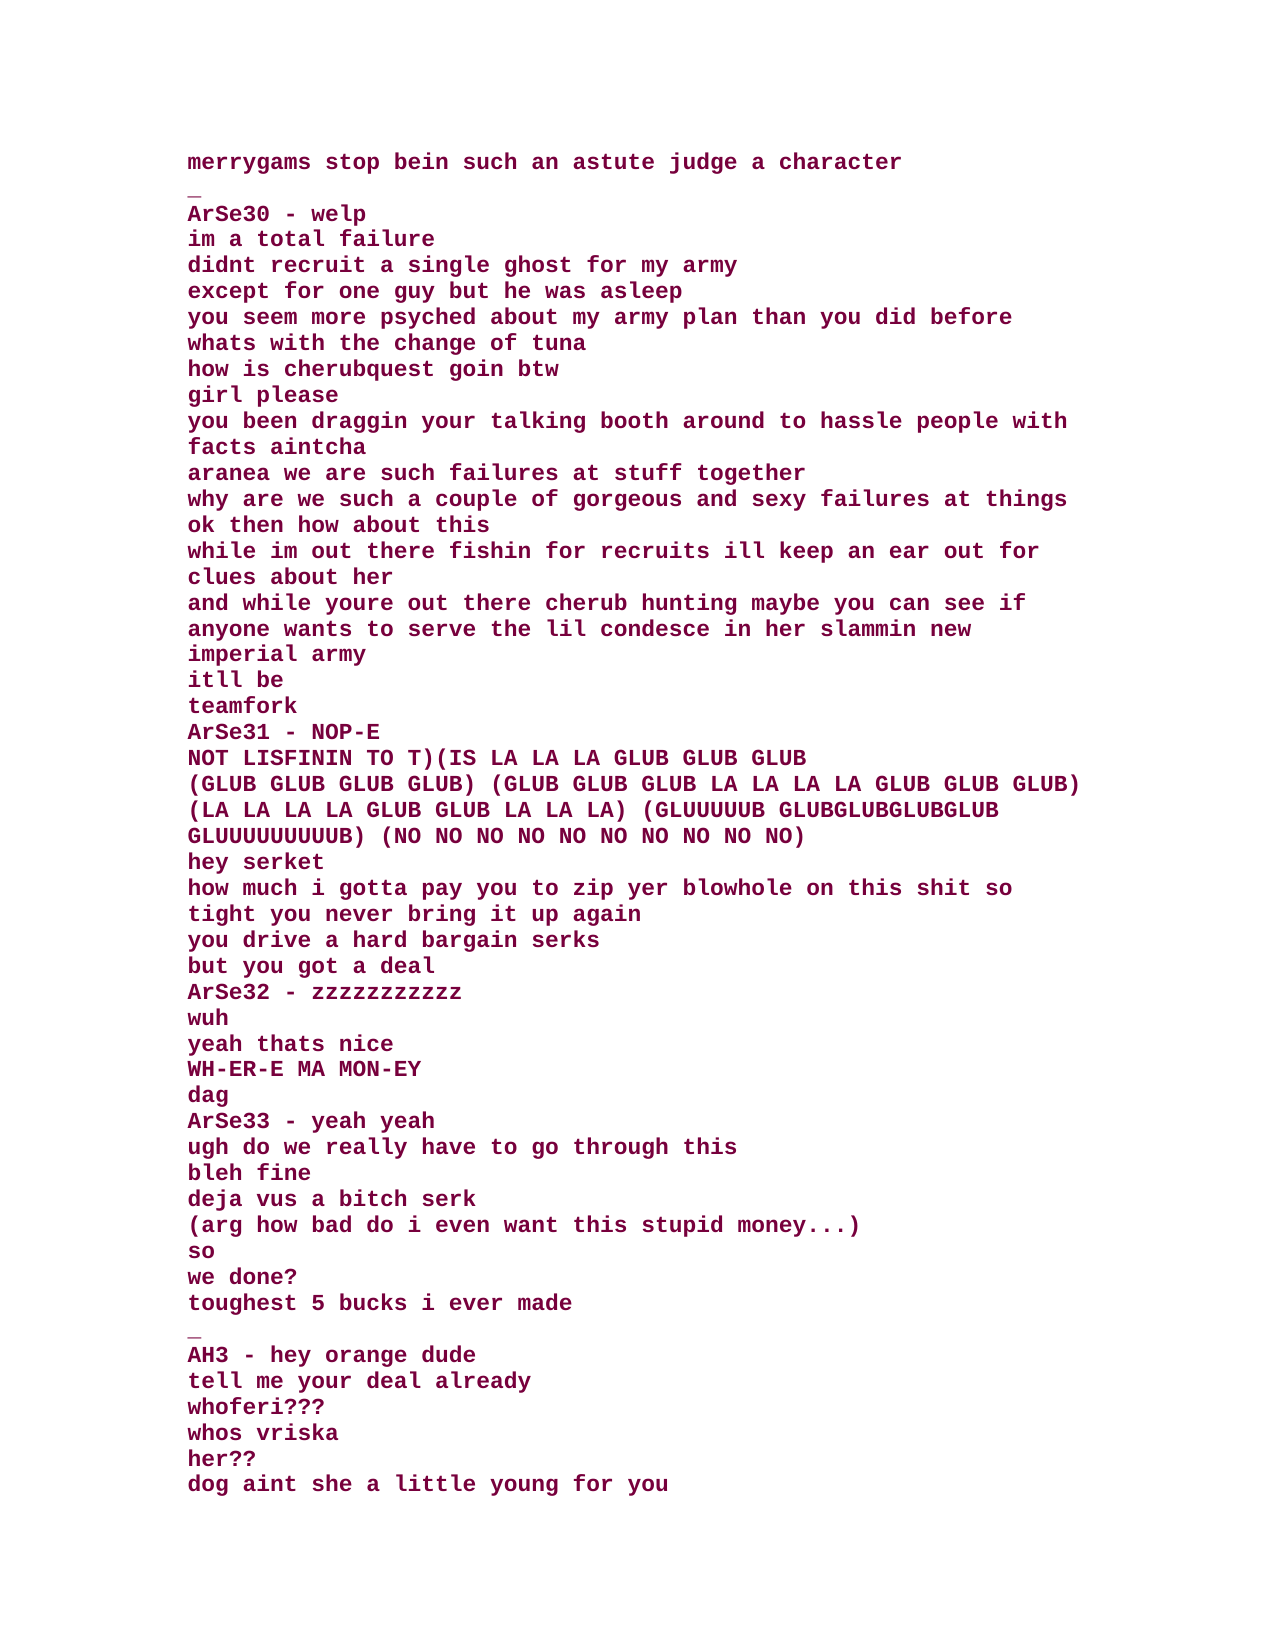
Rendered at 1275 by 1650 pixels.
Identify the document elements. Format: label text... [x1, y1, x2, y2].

text you drive a hard bargain serks [187, 928, 1087, 954]
text we done? [187, 1265, 1087, 1291]
text why are we such a couple of gorgeous and sexy failures at things [187, 487, 1087, 513]
text but you got a deal [187, 954, 1087, 980]
text itll be [187, 669, 1087, 695]
text whoferi??? [187, 1395, 1087, 1421]
text how is cherubquest goin btw [187, 357, 1087, 383]
text tell me your deal already [187, 1369, 1087, 1395]
text WH-ER-E MA MON-EY [187, 1058, 1087, 1084]
text so [187, 1239, 1087, 1265]
text teamfork [187, 695, 1087, 721]
text didnt recruit a single ghost for my army [187, 254, 1087, 280]
text (arg how bad do i even want this stupid money...) [187, 1213, 1087, 1239]
text (GLUB GLUB GLUB GLUB) (GLUB GLUB GLUB LA LA LA LA GLUB GLUB GLUB) (LA LA LA LA GLUB GLUB LA LA LA) (GLUUUUUB GLUBGLUBGLUBGLUB GLUUUUUUUUUB) (NO NO NO NO NO NO NO NO NO NO) [187, 772, 1087, 850]
text NOT LISFININ TO T)(IS LA LA LA GLUB GLUB GLUB [187, 747, 1087, 772]
text her?? [187, 1447, 1087, 1473]
text toughest 5 bucks i ever made [187, 1291, 1087, 1317]
text wuh [187, 1006, 1087, 1032]
text _ [187, 1317, 1087, 1343]
text ugh do we really have to go through this [187, 1136, 1087, 1162]
text ArSe30 - welp [187, 202, 1087, 228]
text girl please [187, 383, 1087, 409]
text and while youre out there cherub hunting maybe you can see if anyone wants to serve the lil condesce in her slammin new imperial army [187, 591, 1087, 669]
text deja vus a bitch serk [187, 1187, 1087, 1213]
text ArSe32 - zzzzzzzzzzz [187, 980, 1087, 1006]
text _ [187, 176, 1087, 202]
text ArSe31 - NOP-E [187, 721, 1087, 747]
text you been draggin your talking booth around to hassle people with facts aintcha [187, 409, 1087, 461]
text dog aint she a little young for you [187, 1473, 1087, 1499]
text how much i gotta pay you to zip yer blowhole on this shit so tight you never bring it up again [187, 876, 1087, 928]
text except for one guy but he was asleep [187, 280, 1087, 306]
text whats with the change of tuna [187, 332, 1087, 357]
text bleh fine [187, 1162, 1087, 1187]
text ok then how about this [187, 513, 1087, 539]
text ArSe33 - yeah yeah [187, 1110, 1087, 1136]
text hey serket [187, 850, 1087, 876]
text dag [187, 1084, 1087, 1110]
text aranea we are such failures at stuff together [187, 461, 1087, 487]
text yeah thats nice [187, 1032, 1087, 1058]
text you seem more psyched about my army plan than you did before [187, 306, 1087, 332]
text while im out there fishin for recruits ill keep an ear out for clues about her [187, 539, 1087, 591]
text AH3 - hey orange dude [187, 1343, 1087, 1369]
text whos vriska [187, 1421, 1087, 1447]
text merrygams stop bein such an astute judge a character [187, 150, 1087, 176]
text im a total failure [187, 228, 1087, 254]
